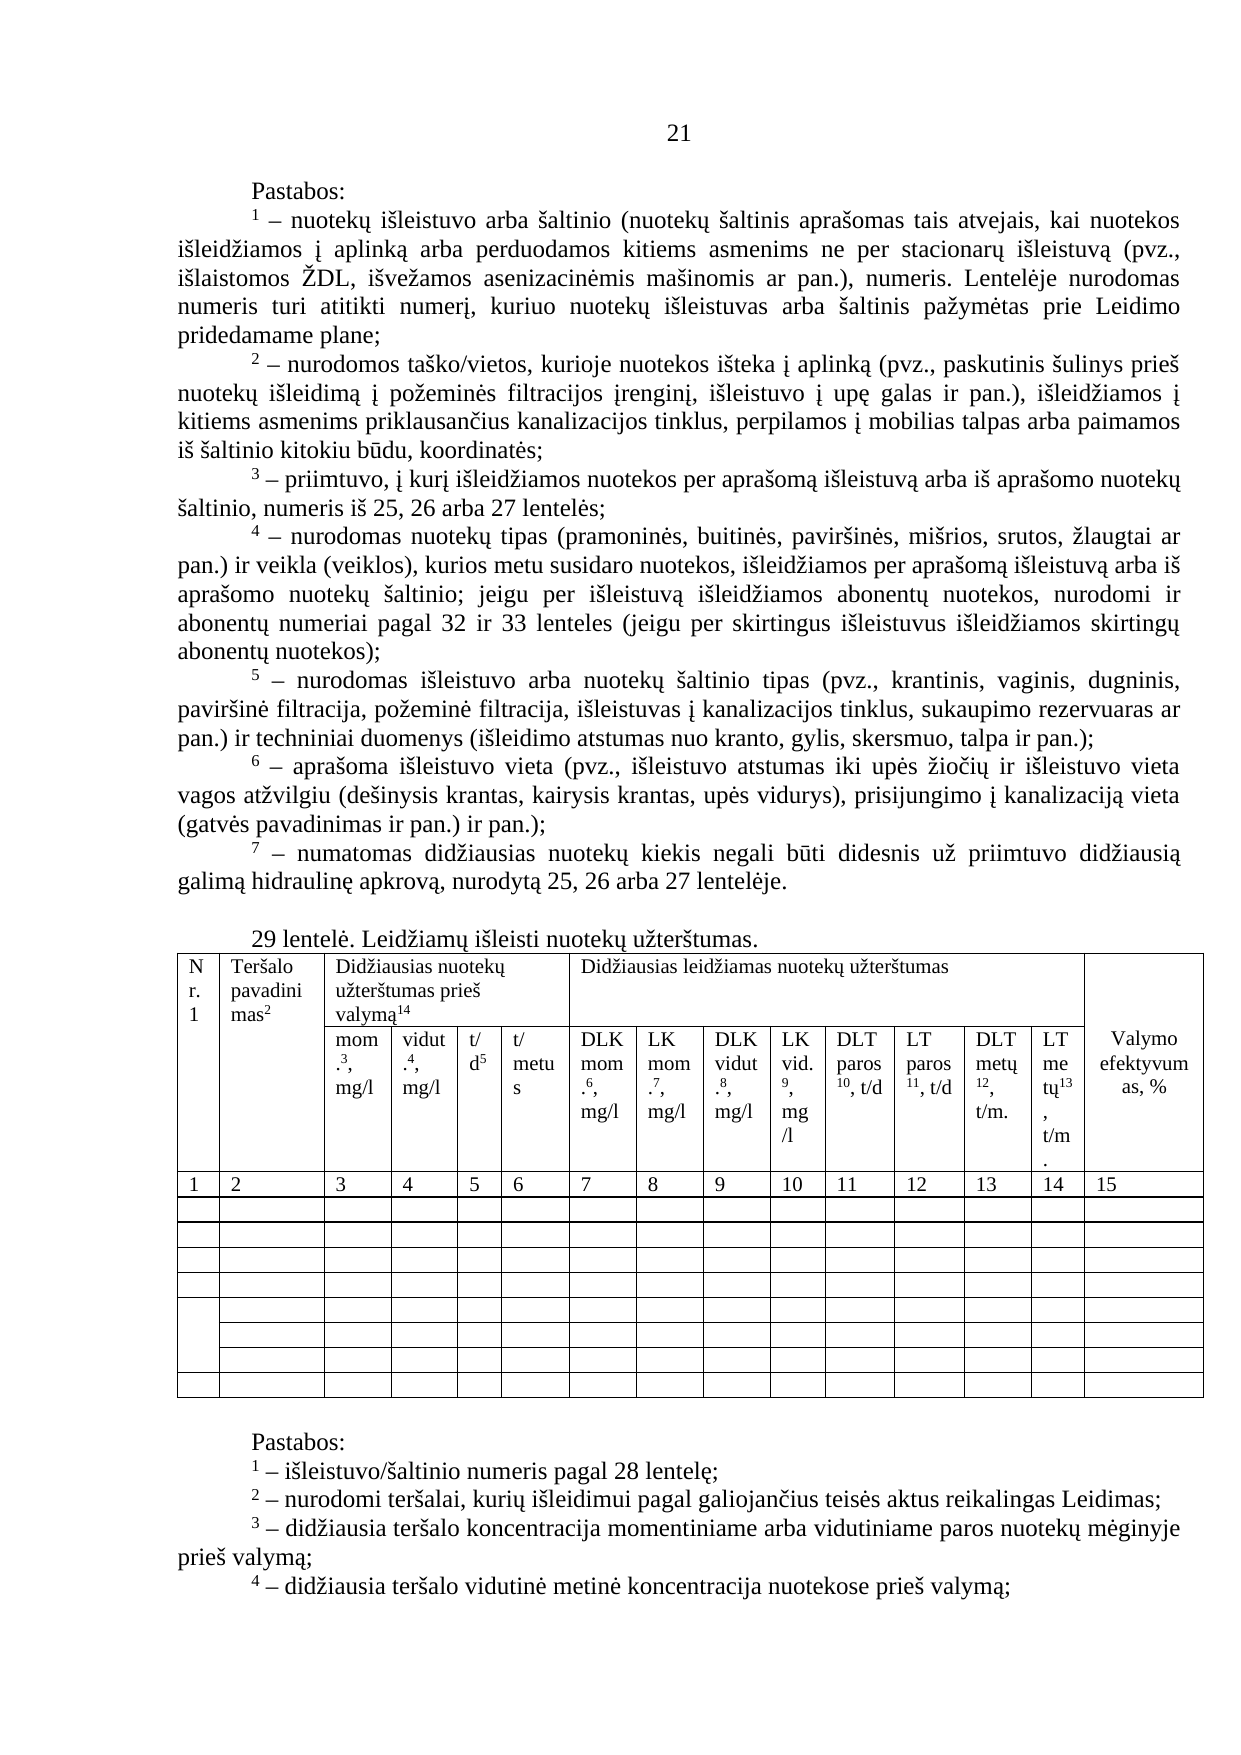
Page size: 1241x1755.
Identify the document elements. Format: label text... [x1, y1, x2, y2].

table_cell [220, 1223, 324, 1247]
table_header Nr. 1 [178, 954, 219, 1171]
table_cell 4 [392, 1172, 457, 1196]
table_cell [178, 1223, 219, 1247]
table_cell [1085, 1298, 1203, 1322]
table_cell [220, 1248, 324, 1272]
table_cell [1085, 1198, 1203, 1221]
table_cell [895, 1223, 964, 1247]
table_cell [220, 1323, 324, 1347]
table_cell 6 [502, 1172, 569, 1196]
table_cell [458, 1273, 501, 1297]
table_cell [771, 1373, 825, 1397]
table_cell DLT paros10, t/d [826, 1027, 894, 1171]
table_cell [458, 1198, 501, 1221]
text 29 lentelė. Leidžiamų išleisti nuotekų užterštumas. [177, 924, 1181, 953]
table_cell 13 [965, 1172, 1031, 1196]
table_cell [570, 1298, 636, 1322]
table_cell [1085, 1248, 1203, 1272]
table_cell [965, 1348, 1031, 1372]
table_cell [965, 1248, 1031, 1272]
table_cell [502, 1373, 569, 1397]
table_cell [325, 1298, 391, 1322]
table_cell [895, 1348, 964, 1372]
table_cell t/d5 [458, 1027, 501, 1171]
table_cell [965, 1323, 1031, 1347]
table_cell [178, 1248, 219, 1272]
table_cell [895, 1298, 964, 1322]
table_cell [502, 1198, 569, 1221]
table_header Didžiausias nuotekų užterštumas prieš valymą14 [325, 954, 569, 1026]
table_cell [637, 1298, 703, 1322]
table_cell [178, 1373, 219, 1397]
table_cell 10 [771, 1172, 825, 1196]
table_cell t/metus [502, 1027, 569, 1171]
table_cell [220, 1348, 324, 1372]
table_cell [458, 1348, 501, 1372]
table_cell [704, 1223, 770, 1247]
text 3 – didžiausia teršalo koncentracija momentiniame arba vidutiniame paros nuotekų mėginyje prieš valymą; [177, 1513, 1181, 1571]
table_cell LT metų13, t/m. [1032, 1027, 1084, 1171]
table_cell [771, 1273, 825, 1297]
text 3 – priimtuvo, į kurį išleidžiamos nuotekos per aprašomą išleistuvą arba iš aprašomo nuotekų šaltinio, numeris iš 25, 26 arba 27 lentelės; [177, 464, 1181, 521]
table_cell [1085, 1273, 1203, 1297]
table_cell [178, 1198, 219, 1221]
table_cell [637, 1198, 703, 1221]
table_cell 9 [704, 1172, 770, 1196]
text 5 – nurodomas išleistuvo arba nuotekų šaltinio tipas (pvz., krantinis, vaginis, dugninis, paviršinė filtracija, požeminė filtracija, išleistuvas į kanalizacijos tinklus, sukaupimo rezervuaras ar pan.) ir techniniai duomenys (išleidimo atstumas nuo kranto, gylis, skersmuo, talpa ir pan.); [177, 665, 1181, 751]
table_cell DLK mom.6, mg/l [570, 1027, 636, 1171]
table_cell [325, 1323, 391, 1347]
table_cell [178, 1298, 219, 1372]
table_cell 15 [1085, 1172, 1203, 1196]
table_cell vidut.4, mg/l [392, 1027, 457, 1171]
table_cell [895, 1198, 964, 1221]
table_cell [392, 1323, 457, 1347]
table_cell [220, 1298, 324, 1322]
table_cell [570, 1223, 636, 1247]
table_cell [570, 1323, 636, 1347]
table_cell [965, 1223, 1031, 1247]
table_cell [458, 1223, 501, 1247]
text Pastabos: [177, 1427, 1181, 1456]
table_cell DLK vidut.8, mg/l [704, 1027, 770, 1171]
table_cell [895, 1273, 964, 1297]
table_cell LK vid.9, mg/l [771, 1027, 825, 1171]
table_cell [502, 1348, 569, 1372]
table_cell [570, 1273, 636, 1297]
text 2 – nurodomos taško/vietos, kurioje nuotekos išteka į aplinką (pvz., paskutinis šulinys prieš nuotekų išleidimą į požeminės filtracijos įrenginį, išleistuvo į upę galas ir pan.), išleidžiamos į kitiems asmenims priklausančius kanalizacijos tinklus, perpilamos į mobilias talpas arba paimamos iš šaltinio kitokiu būdu, koordinatės; [177, 349, 1181, 464]
table_cell [502, 1273, 569, 1297]
text 7 – numatomas didžiausias nuotekų kiekis negali būti didesnis už priimtuvo didžiausią galimą hidraulinę apkrovą, nurodytą 25, 26 arba 27 lentelėje. [177, 838, 1181, 895]
table_cell [1085, 1323, 1203, 1347]
table_cell [826, 1298, 894, 1322]
table_cell 1 [178, 1172, 219, 1196]
table_cell [392, 1373, 457, 1397]
table_cell [570, 1198, 636, 1221]
table_cell [826, 1348, 894, 1372]
table_cell [965, 1198, 1031, 1221]
table_cell [895, 1373, 964, 1397]
table_cell LK mom.7, mg/l [637, 1027, 703, 1171]
table_cell [178, 1273, 219, 1297]
table_cell [637, 1348, 703, 1372]
table_cell [1085, 1373, 1203, 1397]
table_cell [704, 1298, 770, 1322]
table_cell [325, 1198, 391, 1221]
table_cell [220, 1273, 324, 1297]
table_cell [1032, 1298, 1084, 1322]
table_cell [1032, 1198, 1084, 1221]
table_cell [1085, 1223, 1203, 1247]
table_cell [826, 1198, 894, 1221]
table_cell 5 [458, 1172, 501, 1196]
table_cell 14 [1032, 1172, 1084, 1196]
table_cell [704, 1348, 770, 1372]
table_cell [392, 1348, 457, 1372]
table_cell [965, 1373, 1031, 1397]
table_cell [637, 1323, 703, 1347]
text Pastabos: [177, 176, 1181, 205]
table_cell [771, 1198, 825, 1221]
table_cell [637, 1248, 703, 1272]
table_cell DLT metų12, t/m. [965, 1027, 1031, 1171]
table_cell [771, 1323, 825, 1347]
table_cell [704, 1373, 770, 1397]
table_cell [325, 1373, 391, 1397]
table_cell [704, 1273, 770, 1297]
table_cell [1032, 1348, 1084, 1372]
table_cell [325, 1348, 391, 1372]
table_cell [1032, 1323, 1084, 1347]
table_cell [458, 1298, 501, 1322]
table_cell [325, 1273, 391, 1297]
table_cell [965, 1298, 1031, 1322]
table_cell [502, 1298, 569, 1322]
table_header Valymo efektyvumas, % [1085, 954, 1203, 1171]
table_cell [826, 1323, 894, 1347]
table_cell [704, 1198, 770, 1221]
table_cell [458, 1323, 501, 1347]
table_cell [826, 1373, 894, 1397]
table_cell [570, 1348, 636, 1372]
table_cell [325, 1248, 391, 1272]
table_cell [965, 1273, 1031, 1297]
table_cell [570, 1373, 636, 1397]
table_cell [392, 1273, 457, 1297]
table_cell [637, 1273, 703, 1297]
table_cell [220, 1373, 324, 1397]
table_cell [1032, 1223, 1084, 1247]
table_cell 2 [220, 1172, 324, 1196]
table_cell 8 [637, 1172, 703, 1196]
table_cell [570, 1248, 636, 1272]
table_cell [826, 1273, 894, 1297]
table_cell [895, 1323, 964, 1347]
text 4 – didžiausia teršalo vidutinė metinė koncentracija nuotekose prieš valymą; [177, 1571, 1181, 1599]
table_cell [1032, 1248, 1084, 1272]
table_cell [771, 1298, 825, 1322]
table_cell [1085, 1348, 1203, 1372]
text 1 – išleistuvo/šaltinio numeris pagal 28 lentelę; [177, 1456, 1181, 1484]
text 2 – nurodomi teršalai, kurių išleidimui pagal galiojančius teisės aktus reikalingas Leidimas; [177, 1484, 1181, 1513]
table_cell [826, 1248, 894, 1272]
table_cell [1032, 1273, 1084, 1297]
table_cell [392, 1198, 457, 1221]
table_cell 7 [570, 1172, 636, 1196]
table_cell LT paros11, t/d [895, 1027, 964, 1171]
text 4 – nurodomas nuotekų tipas (pramoninės, buitinės, paviršinės, mišrios, srutos, žlaugtai ar pan.) ir veikla (veiklos), kurios metu susidaro nuotekos, išleidžiamos per aprašomą išleistuvą arba iš aprašomo nuotekų šaltinio; jeigu per išleistuvą išleidžiamos abonentų nuotekos, nurodomi ir abonentų numeriai pagal 32 ir 33 lenteles (jeigu per skirtingus išleistuvus išleidžiamos skirtingų abonentų nuotekos); [177, 521, 1181, 665]
table_cell [704, 1248, 770, 1272]
table_cell [392, 1223, 457, 1247]
table_header Didžiausias leidžiamas nuotekų užterštumas [570, 954, 1084, 1026]
table_cell [637, 1223, 703, 1247]
table_cell mom.3, mg/l [325, 1027, 391, 1171]
table_cell [895, 1248, 964, 1272]
table_cell [502, 1223, 569, 1247]
text 1 – nuotekų išleistuvo arba šaltinio (nuotekų šaltinis aprašomas tais atvejais, kai nuotekos išleidžiamos į aplinką arba perduodamos kitiems asmenims ne per stacionarų išleistuvą (pvz., išlaistomos ŽDL, išvežamos asenizacinėmis mašinomis ar pan.), numeris. Lentelėje nurodomas numeris turi atitikti numerį, kuriuo nuotekų išleistuvas arba šaltinis pažymėtas prie Leidimo pridedamame plane; [177, 205, 1181, 349]
table_cell [502, 1248, 569, 1272]
table_cell 12 [895, 1172, 964, 1196]
table_cell [771, 1248, 825, 1272]
table_cell [220, 1198, 324, 1221]
table_cell [392, 1248, 457, 1272]
table_cell [771, 1223, 825, 1247]
table_cell [502, 1323, 569, 1347]
table_cell 11 [826, 1172, 894, 1196]
table_cell [325, 1223, 391, 1247]
table_cell [704, 1323, 770, 1347]
table_cell [458, 1248, 501, 1272]
table_cell [392, 1298, 457, 1322]
text 6 – aprašoma išleistuvo vieta (pvz., išleistuvo atstumas iki upės žiočių ir išleistuvo vieta vagos atžvilgiu (dešinysis krantas, kairysis krantas, upės vidurys), prisijungimo į kanalizaciją vieta (gatvės pavadinimas ir pan.) ir pan.); [177, 751, 1181, 838]
table_cell [637, 1373, 703, 1397]
table_cell 3 [325, 1172, 391, 1196]
table_cell [826, 1223, 894, 1247]
table_header Teršalo pavadinimas2 [220, 954, 324, 1171]
table_cell [1032, 1373, 1084, 1397]
table_cell [458, 1373, 501, 1397]
table_cell [771, 1348, 825, 1372]
